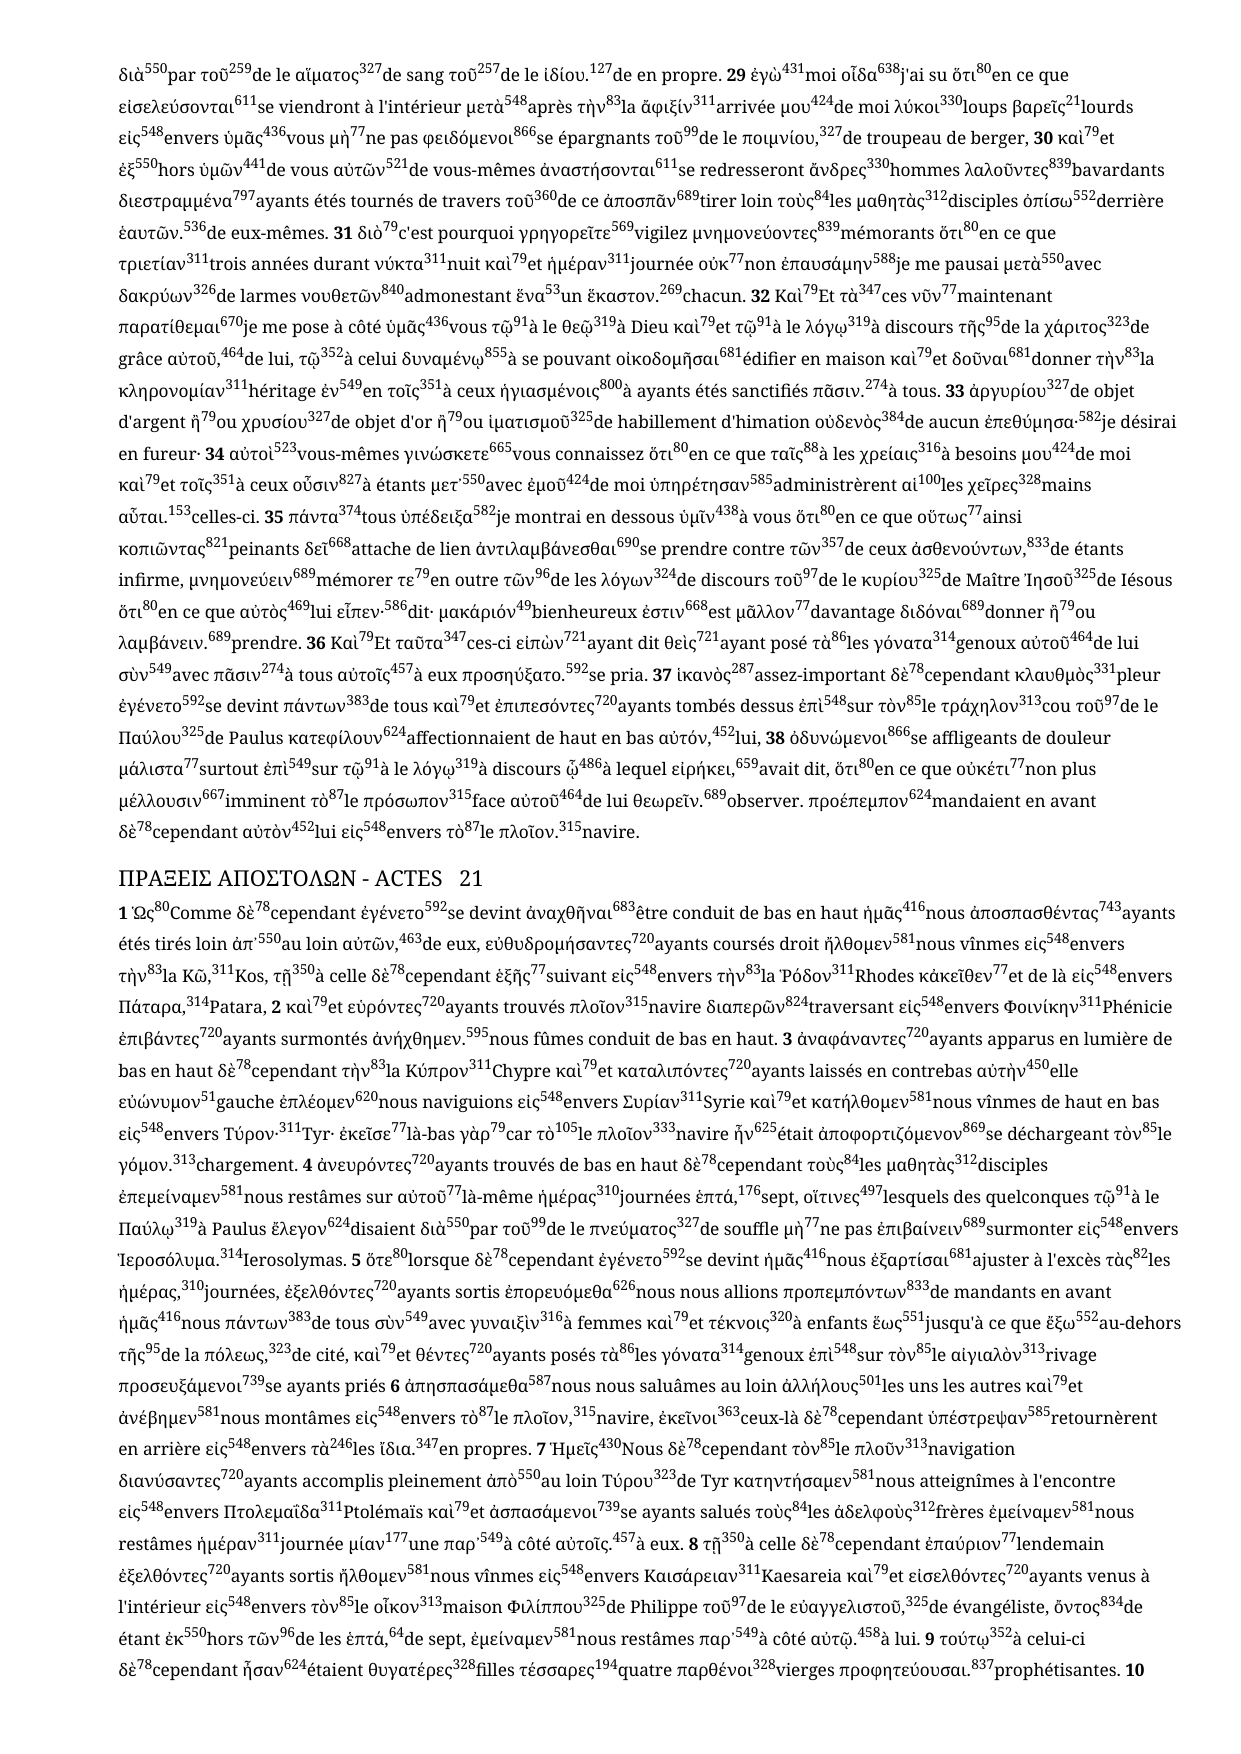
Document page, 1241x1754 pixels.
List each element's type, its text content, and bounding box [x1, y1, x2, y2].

text ΠΡΑΞΕΙΣ ΑΠΟΣΤΟΛΩΝ - ACTES 21 [118, 863, 1181, 892]
text 1 Ὡς80Comme δὲ78cependant ἐγένετο592se devint ἀναχθῆναι683être conduit de bas en haut ἡμᾶς416nous ἀποσπασθέντας743ayants étés tirés loin ἀπ᾽550au loin αὐτῶν,463de eux, εὐθυδρομήσαντες720ayants coursés droit ἤλθομεν581nous vînmes εἰς548envers τὴν83la Κῶ,311Kos, τῇ350à celle δὲ78cependant ἑξῆς77suivant εἰς548envers τὴν83la Ῥόδον311Rhodes κἀκεῖθεν77et de là εἰς548envers Πάταρα,314Patara, 2 καὶ79et εὑρόντες720ayants trouvés πλοῖον315navire διαπερῶν824traversant εἰς548envers Φοινίκην311Phénicie ἐπιβάντες720ayants surmontés ἀνήχθημεν.595nous fûmes conduit de bas en haut. 3 ἀναφάναντες720ayants apparus en lumière de bas en haut δὲ78cependant τὴν83la Κύπρον311Chypre καὶ79et καταλιπόντες720ayants laissés en contrebas αὐτὴν450elle εὐώνυμον51gauche ἐπλέομεν620nous naviguions εἰς548envers Συρίαν311Syrie καὶ79et κατήλθομεν581nous vînmes de haut en bas εἰς548envers Τύρον·311Tyr· ἐκεῖσε77là-bas γὰρ79car τὸ105le πλοῖον333navire ἦν625était ἀποφορτιζόμενον869se déchargeant τὸν85le γόμον.313chargement. 4 ἀνευρόντες720ayants trouvés de bas en haut δὲ78cependant τοὺς84les μαθητὰς312disciples ἐπεμείναμεν581nous restâmes sur αὐτοῦ77là-même ἡμέρας310journées ἑπτά,176sept, οἵτινες497lesquels des quelconques τῷ91à le Παύλῳ319à Paulus ἔλεγον624disaient διὰ550par τοῦ99de le πνεύματος327de souffle μὴ77ne pas ἐπιβαίνειν689surmonter εἰς548envers Ἱεροσόλυμα.314Ierosolymas. 5 ὅτε80lorsque δὲ78cependant ἐγένετο592se devint ἡμᾶς416nous ἐξαρτίσαι681ajuster à l'excès τὰς82les ἡμέρας,310journées, ἐξελθόντες720ayants sortis ἐπορευόμεθα626nous nous allions προπεμπόντων833de mandants en avant ἡμᾶς416nous πάντων383de tous σὺν549avec γυναιξὶν316à femmes καὶ79et τέκνοις320à enfants ἕως551jusqu'à ce que ἔξω552au-dehors τῆς95de la πόλεως,323de cité, καὶ79et θέντες720ayants posés τὰ86les γόνατα314genoux ἐπὶ548sur τὸν85le αἰγιαλὸν313rivage προσευξάμενοι739se ayants priés 6 ἀπησπασάμεθα587nous nous saluâmes au loin ἀλλήλους501les uns les autres καὶ79et ἀνέβημεν581nous montâmes εἰς548envers τὸ87le πλοῖον,315navire, ἐκεῖνοι363ceux-là δὲ78cependant ὑπέστρεψαν585retournèrent en arrière εἰς548envers τὰ246les ἴδια.347en propres. 7 Ἡμεῖς430Nous δὲ78cependant τὸν85le πλοῦν313navigation διανύσαντες720ayants accomplis pleinement ἀπὸ550au loin Τύρου323de Tyr κατηντήσαμεν581nous atteignîmes à l'encontre εἰς548envers Πτολεμαΐδα311Ptolémaïs καὶ79et ἀσπασάμενοι739se ayants salués τοὺς84les ἀδελφοὺς312frères ἐμείναμεν581nous restâmes ἡμέραν311journée μίαν177une παρ᾽549à côté αὐτοῖς.457à eux. 8 τῇ350à celle δὲ78cependant ἐπαύριον77lendemain ἐξελθόντες720ayants sortis ἤλθομεν581nous vînmes εἰς548envers Καισάρειαν311Kaesareia καὶ79et εἰσελθόντες720ayants venus à l'intérieur εἰς548envers τὸν85le οἶκον313maison Φιλίππου325de Philippe τοῦ97de le εὐαγγελιστοῦ,325de évangéliste, ὄντος834de étant ἐκ550hors τῶν96de les ἑπτά,64de sept, ἐμείναμεν581nous restâmes παρ᾽549à côté αὐτῷ.458à lui. 9 τούτῳ352à celui-ci δὲ78cependant ἦσαν624étaient θυγατέρες328filles τέσσαρες194quatre παρθένοι328vierges προφητεύουσαι.837prophétisantes. 10 Ἐπιμενόντων833de Restants sur δὲ78cependant ἡμέρας310journées πλείους1plus nombreusement κατῆλθέν586vint de haut en bas τις287un quelconque ἀπὸ550au loin τῆς95de la Ἰουδαίας323de Ioudaia προφήτης331prophète ὀνόματι321à nom Ἅγαβος,331Agabus, 11 καὶ79et ἐλθὼν721ayant venu πρὸς548vers ἡμᾶς416nous καὶ79et ἄρας721ayant levé τὴν83la ζώνην311ceinture τοῦ97de le Παύλου,325de Paulus, δήσας721ayant attaché de lien ἑαυτοῦ537de lui-même τοὺς84les πόδας312pieds καὶ79et τὰς82les χεῖρας310mains εἶπεν·586dit· τάδε347cependant ceux-ci λέγει668dit τὸ105le πνεῦμα333souffle τὸ105le ἅγιον·24saint· τὸν85le ἄνδρα313homme οὗ492de lequel ἐστιν668est ἡ101la ζώνη329ceinture αὕτη,154celle-ci, οὕτως77ainsi δήσουσιν605attacheront de lien ἐν549en Ἰερουσαλὴμ317à Ierousalem οἱ102les Ἰουδαῖοι70Ioudaiens καὶ79et παραδώσουσιν605transmettront εἰς548envers χεῖρας310mains ἐθνῶν.326de ethnies. 12 ὡς80comme δὲ78cependant ἠκούσαμεν581nous écoutâmes ταῦτα,347ces-ci, παρεκαλοῦμεν620nous appelions à côté ἡμεῖς430nous τε79en outre καὶ79et οἱ102les ἐντόπιοι70résidents τοῦ360de ce μὴ77ne pas ἀναβαίνειν689monter αὐτὸν452lui εἰς548envers Ἰερουσαλήμ.311Ierousalem. 13 τότε77alors ἀπεκρίθη600fut répondu ὁ103le Παῦλος·331Paulus· τί399quel ποιεῖτε665vous faites κλαίοντες839pleurants καὶ79et συνθρύπτοντές839brisants ensemble μου424de moi τὴν83la καρδίαν;311coeur; ἐγὼ431moi γὰρ79car οὐ77non μόνον77seulement δεθῆναι683être attaché de lien ἀλλὰ79mais καὶ77aussi ἀποθανεῖν681mourir loin εἰς548envers Ἰερουσαλὴμ311Ierousalem ἑτοίμως77préparement ἔχω664j'ai ὑπὲρ550au-dessus τοῦ99de le ὀνόματος327de nom τοῦ97de le κυρίου325de Maître Ἰησοῦ.325de Iésous. 14 μὴ77ne pas πειθομένου885de étant persuadé δὲ78cependant αὐτοῦ464de lui ἡσυχάσαμεν581nous tranquillisâmes εἰπόντες·720ayants dits· τοῦ97de le κυρίου325de Maître τὸ105le θέλημα333volonté γινέσθω.576se devienne. 15 Μετὰ548Après δὲ78cependant τὰς82les ἡμέρας310journées ταύτας135celles-ci ἐπισκευασάμενοι739se ayants équipés sur ἀνεβαίνομεν620nous montions εἰς548envers Ἱεροσόλυμα·314Ierosolymas· 16 συνῆλθον585vinrent ensemble δὲ78cependant καὶ77aussi τῶν96de les μαθητῶν324de disciples ἀπὸ550au loin Καισαρείας323de Kaesareia σὺν549avec ἡμῖν,419à nous, ἄγοντες839conduisants παρ᾽549à côté ᾧ486à lequel ξενισθῶμεν906que nous soyons traité en étrangers Μνάσωνί319à Mnason τινι275à un quelconque Κυπρίῳ,319à Chypriote, ἀρχαίῳ10à originaire μαθητῇ.319à disciple. 17 Γενομένων733de Se ayants devenus δὲ78cependant ἡμῶν423de nous εἰς548envers Ἱεροσόλυμα314Ierosolymas ἀσμένως77joyeusement ἀπεδέξαντο591se acceptèrent loin ἡμᾶς416nous οἱ102les ἀδελφοί.330frères. 18 Τῇ350à Celle δὲ78cependant ἐπιούσῃ826à survenante εἰσῄει625entrait ὁ103le Παῦλος331Paulus σὺν549avec ἡμῖν419à nous πρὸς548vers Ἰάκωβον,313Iakobos, πάντες389tous τε79en outre παρεγένοντο591se devinrent à côté οἱ102les πρεσβύτεροι.70plus anciens. 19 καὶ79et ἀσπασάμενος740se ayant salué αὐτοὺς451eux ἐξηγεῖτο631se racontait καθ᾽548selon ἓν55un ἕκαστον,271chacun, ὧν493de lesquels ἐποίησεν586fit ὁ103le θεὸς331Dieu ἐν549en τοῖς92à les ἔθνεσιν320à ethnies διὰ550par τῆς95de la διακονίας323de service αὐτοῦ.464de lui. 20 Οἱ468Ceux δὲ78cependant ἀκούσαντες720ayants écoutés ἐδόξαζον624glorifiaient τὸν85le θεὸν313Dieu εἶπόν585dirent τε79en outre αὐτῷ·458à lui· θεωρεῖς,666tu observes, ἀδελφέ,337frère, πόσαι171combien grandes? μυριάδες328myriades εἰσὶν667sont ἐν549en τοῖς90à les Ἰουδαίοις58à Ioudaiens τῶν357de ceux πεπιστευκότων777de ayants crus καὶ79et πάντες286tous ζηλωταὶ330zélotes τοῦ97de le νόμου325de loi ὑπάρχουσιν·667subsistent· 21 κατηχήθησαν599furent catéchisé δὲ78cependant περὶ550autour σοῦ442de toi ὅτι80en ce que ἀποστασίαν311apostasie διδάσκεις666tu enseignes ἀπὸ550au loin Μωϋσέως325de Môusês τοὺς345ceux κατὰ548selon τὰ86les ἔθνη314ethnies πάντας268tous Ἰουδαίους52Ioudaiens λέγων840disant μὴ77ne pas περιτέμνειν689circoncire αὐτοὺς451eux τὰ246les τέκνα314enfants μηδὲ79ni cependant τοῖς92à les ἔθεσιν320à coutumes περιπατεῖν.689piétiner autour. 22 τί412quel οὖν79donc ἐστιν;668est; πάντως77en tout cas ἀκούσονται611se écouteront ὅτι80en ce que ἐλήλυθας.640tu as venu. 23 τοῦτο348ce-ci οὖν79donc ποίησον554fais ὅ482lequel σοι439à toi λέγομεν·663nous disons· εἰσὶν667sont ἡμῖν419à nous ἄνδρες330hommes τέσσαρες196quatre εὐχὴν311souhait ἔχοντες839ayants ἐφ᾽550sur ἑαυτῶν.536de eux-mêmes. 24 τούτους345ceux-ci παραλαβὼν721ayant pris à côté ἁγνίσθητι563sois consacré σὺν549avec αὐτοῖς457à eux καὶ79et δαπάνησον554dépense ἐπ᾽549sur αὐτοῖς457à eux ἵνα80afin que ξυρήσονται611se raseront τὴν243la κεφαλήν,311tête, καὶ79et γνώσονται611se connaîtront πάντες389tous ὅτι80en ce que ὧν493de lesquels κατήχηνται653ont été catéchisés περὶ550autour σοῦ442de toi οὐδέν392aucun ἐστιν668est ἀλλὰ79mais στοιχεῖς666tu avances en ligne καὶ77aussi αὐτὸς524toi-même φυλάσσων840gardiennant τὸν85le νόμον.313loi. 25 περὶ550autour δὲ78cependant τῶν98de les πεπιστευκότων779de ayants crus ἐθνῶν326de ethnies ἡμεῖς430nous ἀπεστείλαμεν581nous envoyâmes κρίναντες720ayants jugés φυλάσσεσθαι690se gardienner αὐτοὺς451eux τό87le τε79en outre εἰδωλόθυτον55idolothyte καὶ79et αἷμα315sang καὶ79et πνικτὸν55étouffé καὶ79et πορνείαν.311pornation. 26 Τότε77Alors ὁ103le Παῦλος331Paulus παραλαβὼν721ayant pris à côté τοὺς84les ἄνδρας312hommes τῇ89à la ἐχομένῃ853à se ayante ἡμέρᾳ317à journée σὺν549avec αὐτοῖς457à eux ἁγνισθείς,760ayant été consacré, εἰσῄει625entrait εἰς548envers τὸ87le ἱερὸν315sanctuaire διαγγέλλων840annonçant à travers τὴν83la ἐκπλήρωσιν311plénitude à l'excès τῶν94de les ἡμερῶν322de journées τοῦ97de le ἁγνισμοῦ325de consécration d'acte ἕως80jusqu'à ce que οὗ494de lequel προσηνέχθη600fut apporté ὑπὲρ550au-dessus ἑνὸς65de un ἑκάστου281de chacun αὐτῶν463de eux ἡ101la προσφορά.329offrande. 27 Ὡς80Comme δὲ78cependant ἔμελλον624imminaient αἱ100les ἑπτὰ194sept ἡμέραι328journées συντελεῖσθαι,692être achevé ensemble, οἱ102les ἀπὸ550au loin τῆς95de la Ἀσίας323de Asie Ἰουδαῖοι70Ioudaiens θεασάμενοι739se ayants contemplés αὐτὸν452lui ἐν549en τῷ93à le ἱερῷ321à sanctuaire συνέχεον624versaient ensemble dans la confusion πάντα269tout τὸν85le ὄχλον313foule καὶ79et ἐπέβαλον585surjetèrent ἐπ᾽548sur αὐτὸν452lui τὰς242les χεῖρας310mains 28 κράζοντες·839croassants· ἄνδρες336hommes Ἰσραηλῖται,336Israélites, βοηθεῖτε·569aidez· οὗτός364celui-ci ἐστιν668est ὁ103le ἄνθρωπος331être humain ὁ498celui κατὰ550contre τοῦ97de le λαοῦ325de peuple καὶ79et τοῦ97de le νόμου325de loi καὶ79et τοῦ97de le τόπου325de lieu τούτου150de celui-ci πάντας372tous πανταχῇ77partout διδάσκων,840enseignant, ἔτι77encore τε79en outre καὶ77aussi Ἕλληνας312Hellèns εἰσήγαγεν586conduisit à l'intérieur εἰς548envers τὸ87le ἱερὸν315sanctuaire καὶ79et κεκοίνωκεν642a rendu commun τὸν85le ἅγιον4saint τόπον313lieu τοῦτον.138celui-ci. 29 ἦσαν624étaient γὰρ79car προεωρακότες782ayants vus en avant Τρόφιμον313Trophimos τὸν85le Ἐφέσιον4Éphésien ἐν549en τῇ89à la πόλει317à cité σὺν549avec αὐτῷ,458à lui, ὃν480lequel ἐνόμιζον624faisaient loi ὅτι80en ce que εἰς548envers τὸ87le ἱερὸν315sanctuaire εἰσήγαγεν586conduisit à l'intérieur ὁ103le Παῦλος.331Paulus. 30 ἐκινήθη600fut bougé τε79en outre ἡ101la πόλις329cité ὅλη285toute entière καὶ79et ἐγένετο592se devint συνδρομὴ329course ensemble τοῦ97de le λαοῦ,325de peuple, καὶ79et ἐπιλαβόμενοι739se ayants emparés τοῦ97de le Παύλου325de Paulus εἷλκον624tiraient αὐτὸν452lui ἔξω552au-dehors τοῦ99de le ἱεροῦ327de sanctuaire καὶ79et εὐθέως77directement ἐκλείσθησαν599furent fermé à clef αἱ100les θύραι.328portes. 31 Ζητούντων833de Cherchants τε79en outre αὐτὸν452lui ἀποκτεῖναι681tuer catégoriquement ἀνέβη586monta φάσις329déclaration τῷ91à le χιλιάρχῳ319à chiliarque τῆς95de la σπείρης323de spirale ὅτι80en ce que ὅλη388toute entière συγχύννεται680est versé ensemble dans la confusion Ἰερουσαλήμ.329Ierousalem. 32 ὃς498lequel ἐξαυτῆς77immédiatement παραλαβὼν721ayant pris à côté στρατιώτας312soldats καὶ79et ἑκατοντάρχας312chefs de cent κατέδραμεν586courut de haut en bas ἐπ᾽548sur αὐτούς,451eux, οἱ363ceux δὲ78cependant ἰδόντες720ayants vus τὸν85le χιλίαρχον313chiliarque καὶ79et τοὺς84les στρατιώτας312soldats ἐπαύσαντο591se pausèrent τύπτοντες839tapants τὸν85le Παῦλον.313Paulus. 33 τότε77alors ἐγγίσας721ayant approché ὁ103le χιλίαρχος331chiliarque ἐπελάβετο592se empara αὐτοῦ464de lui καὶ79et ἐκέλευσεν586ordonna δεθῆναι683être attaché de lien ἁλύσεσιν316à chaînes δυσίν,182à deux, καὶ79et ἐπυνθάνετο631se enquérait τίς410quel εἴη700que soit καὶ79et τί399quel ἐστιν668est πεποιηκώς.783ayant fait. 34 ἄλλοι389autres δὲ78cependant ἄλλο375autre τι271un quelconque ἐπεφώνουν624voixaient sur ἐν549en τῷ91à le ὄχλῳ.319à foule. μὴ77ne pas δυναμένου861de se pouvant δὲ78cependant αὐτοῦ464de lui γνῶναι681connaître τὸ87le ἀσφαλὲς55sécurisant διὰ548par le fait de τὸν85le θόρυβον313tumulte ἐκέλευσεν586ordonna ἄγεσθαι692être conduit αὐτὸν452lui εἰς548envers τὴν83la παρεμβολήν.311installation de côté. 35 ὅτε80lorsque δὲ78cependant ἐγένετο592se devint ἐπὶ548sur τοὺς84les ἀναβαθμούς,312degrés, συνέβη586arriva avec βαστάζεσθαι692être mis en charge αὐτὸν452lui ὑπὸ550sous τῶν96de les στρατιωτῶν324de soldats διὰ548par le fait de τὴν83la βίαν311violence τοῦ97de le ὄχλου,325de foule, 36 ἠκολούθει625suivait γὰρ79car τὸ105le πλῆθος333multitude τοῦ97de le λαοῦ325de peuple κράζοντες·839croassants· αἶρε570lève αὐτόν.452lui. 37 Μέλλων840Imminant τε79en outre εἰσάγεσθαι692être conduit à l'intérieur εἰς548envers τὴν83la παρεμβολὴν311installation de côté ὁ103le Παῦλος331Paulus λέγει668dit τῷ91à le χιλιάρχῳ·319à chiliarque· εἰ340si ἔξεστίν668est permis μοι420à moi εἰπεῖν681dire τι375un quelconque πρὸς548vers σέ;437toi; ὁ469celui δὲ78cependant ἔφη·625déclarait· Ἑλληνιστὶ77En Helléniste γινώσκεις;666tu connais; 38 οὐκ77non ἄρα77par conséquent σὺ448toi εἶ666tu es ὁ103le Αἰγύπτιος71Égyptien ὁ498celui πρὸ550d'avant τούτων147de celles-ci τῶν94de les ἡμερῶν322de journées ἀναστατώσας721ayant dérangé καὶ79et ἐξαγαγὼν721ayant conduit dehors εἰς548envers τὴν83la ἔρημον51déserte τοὺς84les τετρακισχιλίους178quatre mille ἄνδρας312hommes τῶν96de les σικαρίων;324de sicaires; 39 εἶπεν586dit δὲ78cependant ὁ103le Παῦλος·331Paulus· ἐγὼ431moi ἄνθρωπος331être humain μέν79certes εἰμι664je suis Ἰουδαῖος,22Ioudaien, Ταρσεὺς331De Tarse τῆς95de la Κιλικίας,323de Cilicie, οὐκ77non ἀσήμου14de insignifiante πόλεως323de cité πολίτης·331citoyen· δέομαι670je m'attache de lien δέ78cependant σου,442de toi, ἐπίτρεψόν554permets μοι420à moi λαλῆσαι681bavarder πρὸς548vers τὸν85le λαόν.313peuple. 40 ἐπιτρέψαντος716de ayant permis δὲ78cependant αὐτοῦ464de lui ὁ103le Παῦλος331Paulus ἑστὼς783ayant dressé ἐπὶ550sur τῶν96de les ἀναβαθμῶν324de degrés κατέσεισεν586secoua de haut en bas τῇ249à la χειρὶ317à main τῷ91à le λαῷ.319à peuple. πολλῆς279de nombreuse δὲ78cependant σιγῆς323de silence γενομένης732de se ayante devenue προσεφώνησεν586voixa auprès τῇ249à la Ἑβραΐδι8à Hébraïque διαλέκτῳ317à dialecte λέγων·840disant· [118, 897, 1181, 1682]
text 1 Μετὰ548Après δὲ78cependant τὸ348ce παύσασθαι682se pauser τὸν85le θόρυβον313tumulte μεταπεμψάμενος740se ayant mandé au-delà ὁ103le Παῦλος331Paulus τοὺς84les μαθητὰς312disciples καὶ79et παρακαλέσας,721ayant appelé à côté, ἀσπασάμενος740se ayant salué ἐξῆλθεν586sortit πορεύεσθαι690se aller εἰς548envers Μακεδονίαν.311Macédoine. 2 διελθὼν721ayant passé à travers δὲ78cependant τὰ86les μέρη314parts ἐκεῖνα139ces-là καὶ79et παρακαλέσας721ayant appelé à côté αὐτοὺς451eux λόγῳ319à discours πολλῷ275à nombreux ἦλθεν586vint εἰς548envers τὴν83la Ἑλλάδα311Hellas 3 ποιήσας721ayant fait τε79en outre μῆνας312mois τρεῖς·178trois· γενομένης732de se ayante devenue ἐπιβουλῆς323de complot αὐτῷ458à lui ὑπὸ550sous τῶν96de les Ἰουδαίων64de Ioudaiens μέλλοντι828à imminant ἀνάγεσθαι692être conduit de bas en haut εἰς548envers τὴν83la Συρίαν,311Syrie, ἐγένετο592se devint γνώμης323de opinion τοῦ360de ce ὑποστρέφειν689retourner en arrière διὰ550par Μακεδονίας.323de Macédoine. 4 συνείπετο631se accompagnait δὲ78cependant αὐτῷ458à lui Σώπατρος331Sopatros Πύρρου325de Pyrrhus Βεροιαῖος,71De Bérée, Θεσσαλονικέων324de Thessaloniciens δὲ78cependant Ἀρίσταρχος331Aristarque καὶ79et Σεκοῦνδος,331Sekoundos, καὶ79et Γάϊος331Gaios Δερβαῖος71Derbéen καὶ79et Τιμόθεος,331Timotheos, Ἀσιανοὶ330Asiatiques δὲ78cependant Τύχικος331Tuchikos καὶ79et Τρόφιμος.331Trophimos. 5 οὗτοι363ceux-ci δὲ78cependant προσελθόντες720ayants venus vers ἔμενον624restaient ἡμᾶς416nous ἐν549en Τρῳάδι,317à Troas, 6 ἡμεῖς430nous δὲ78cependant ἐξεπλεύσαμεν581nous naviguâmes dehors μετὰ548après τὰς82les ἡμέρας310journées τῶν98de les ἀζύμων66de sans levains ἀπὸ550au loin Φιλίππων324de Philippes καὶ79et ἤλθομεν581nous vînmes πρὸς548vers αὐτοὺς451eux εἰς548envers τὴν83la Τρῳάδα311Troas ἄχρι552jusqu'à l'extrémité ἡμερῶν322de journées πέντε,188de cinq, οὗ77où διετρίψαμεν581nous grattâmes à travers ἡμέρας310journées ἑπτά.176sept. 7 Ἐν549En δὲ78cependant τῇ89à la μιᾷ57à une τῶν98de les σαββάτων326de sabbats συνηγμένων806de ayants étés menés ensemble ἡμῶν423de nous κλάσαι681casser ἄρτον,313pain, ὁ103le Παῦλος331Paulus διελέγετο631se dialoguait αὐτοῖς457à eux μέλλων840imminant ἐξιέναι689aller dehors τῇ350à celle ἐπαύριον,77lendemain, παρέτεινέν625prolongeait τε79en outre τὸν85le λόγον313discours μέχρι552jusqu'à μεσονυκτίου.327de minuit. 8 ἦσαν624étaient δὲ78cependant λαμπάδες328lampes ἱκαναὶ19assez-importantes ἐν549en τῷ93à le ὑπερῴῳ321à partie au-dessus οὗ77où ἦμεν620nous étions συνηγμένοι.812ayants étés menés ensemble. 9 καθεζόμενος867se siégeant δέ78cependant τις287un quelconque νεανίας331adolescent ὀνόματι321à nom Εὔτυχος331Eutuchos ἐπὶ550sur τῆς95de la θυρίδος,323de fenêtre, καταφερόμενος891étant porté de haut en bas ὕπνῳ319à sommeil βαθεῖ10à profond διαλεγομένου861de se dialoguant τοῦ97de le Παύλου325de Paulus ἐπὶ548sur πλεῖον,73plus nombreusement, κατενεχθεὶς760ayant été porté de haut en bas ἀπὸ550au loin τοῦ97de le ὕπνου325de sommeil ἔπεσεν586tomba ἀπὸ550au loin τοῦ99de le τριστέγου327de troisième toiture κάτω77vers le bas καὶ79et ἤρθη600fut levé νεκρός.71mort. 10 καταβὰς721ayant descendu δὲ78cependant ὁ103le Παῦλος331Paulus ἐπέπεσεν586tomba dessus αὐτῷ458à lui καὶ79et συμπεριλαβὼν721ayant pris autour avec εἶπεν·586dit· μὴ77ne pas θορυβεῖσθε,577soyez tumultués, ἡ101la γὰρ79car ψυχὴ329âme αὐτοῦ464de lui ἐν549en αὐτῷ458à lui ἐστιν.668est. 11 ἀναβὰς721ayant monté δὲ78cependant καὶ79et κλάσας721ayant cassé τὸν85le ἄρτον313pain καὶ79et γευσάμενος740se ayant goûté ἐφ᾽548sur ἱκανόν53assez-important τε79en outre ὁμιλήσας721ayant conversé ἄχρι552jusqu'à l'extrémité αὐγῆς,323de irradiation, οὕτως77ainsi ἐξῆλθεν.586sortit. 12 ἤγαγον585conduisirent δὲ78cependant τὸν85le παῖδα313jeune servant ζῶντα822vivant καὶ79et παρεκλήθησαν599furent appelé à côté οὐ77non μετρίως.77mesurément. 13 Ἡμεῖς430Nous δὲ78cependant προελθόντες720ayants venus devant ἐπὶ548sur τὸ87le πλοῖον315navire ἀνήχθημεν595nous fûmes conduit de bas en haut ἐπὶ548sur τὴν83la Ἆσσον311Assos ἐκεῖθεν77de là μέλλοντες839imminants ἀναλαμβάνειν689prendre de bas en haut τὸν85le Παῦλον·313Paulus· οὕτως77ainsi γὰρ79car διατεταγμένος792se ayant ordonné au-travers ἦν625était μέλλων840imminant αὐτὸς542lui-même πεζεύειν.689voyager à pied. 14 ὡς80comme δὲ78cependant συνέβαλλεν625jetait ensemble ἡμῖν419à nous εἰς548envers τὴν83la Ἆσσον,311Assos, ἀναλαβόντες720ayants pris de bas en haut αὐτὸν452lui ἤλθομεν581nous vînmes εἰς548envers Μιτυλήνην,311Mytilène, 15 κἀκεῖθεν77et de là ἀποπλεύσαντες720ayants navigués au loin τῇ350à celle ἐπιούσῃ826à survenante κατηντήσαμεν581nous atteignîmes à l'encontre ἄντικρυς552contre face Χίου,323de Chios, τῇ89à la δὲ78cependant ἑτέρᾳ376à autre-différente παρεβάλομεν581nous jetâmes à côté εἰς548envers Σάμον,311Samos, τῇ350à celle δὲ78cependant ἐχομένῃ853à se ayante ἤλθομεν581nous vînmes εἰς548envers Μίλητον.311Milet. 16 κεκρίκει659avait jugé γὰρ79car ὁ103le Παῦλος331Paulus παραπλεῦσαι681naviguer à côté τὴν83la Ἔφεσον,311Éphèse, ὅπως80de telle manière que μὴ77ne pas γένηται905que se devienne αὐτῷ458à lui χρονοτριβῆσαι681passer du temps sur sentier ἐν549en τῇ89à la Ἀσίᾳ·317à Asie· ἔσπευδεν625hâtait γὰρ79car εἰ80si δυνατὸν49puissant εἴη700que soit αὐτῷ458à lui τὴν83la ἡμέραν311journée τῆς95de la πεντηκοστῆς323de pentecôte γενέσθαι682se devenir εἰς548envers Ἱεροσόλυμα.314Ierosolymas. 17 Ἀπὸ550Au loin δὲ78cependant τῆς95de la Μιλήτου323de Milet πέμψας721ayant mandé εἰς548envers Ἔφεσον311Éphèse μετεκαλέσατο592se appela avec au-delà τοὺς84les πρεσβυτέρους52plus anciens τῆς95de la ἐκκλησίας.323de église. 18 ὡς80comme δὲ78cependant παρεγένοντο591se devinrent à côté πρὸς548vers αὐτὸν452lui εἶπεν586dit αὐτοῖς·457à eux· Ὑμεῖς447Vous ἐπίστασθε,671vous vous établissez sûrement, ἀπὸ550au loin πρώτης209de première ἡμέρας323de journée ἀφ᾽550au loin ἧς490de laquelle ἐπέβην582je surmontai εἰς548envers τὴν83la Ἀσίαν,311Asie, πῶς77comment? μεθ᾽550avec ὑμῶν441de vous τὸν85le πάντα269tout χρόνον313temps ἐγενόμην,588je me devins, 19 δουλεύων840étant esclave τῷ91à le κυρίῳ319à Maître μετὰ550avec πάσης279de toute ταπεινοφροσύνης323de basse émotion καὶ79et δακρύων326de larmes καὶ79et πειρασμῶν324de tentations τῶν357de ceux συμβάντων715de ayants arrivés avec μοι420à moi ἐν549en ταῖς88à les ἐπιβουλαῖς316à complots τῶν96de les Ἰουδαίων,64de Ioudaiens, 20 ὡς77comme οὐδὲν375aucun ὑπεστειλάμην588je me soustrayai τῶν359de ces συμφερόντων835de étants opportun τοῦ360de ce μὴ77ne pas ἀναγγεῖλαι681annoncer de bas en haut ὑμῖν438à vous καὶ79et διδάξαι681enseigner ὑμᾶς436vous δημοσίᾳ57à publique καὶ79et κατ᾽548selon οἴκους,312maisons, 21 διαμαρτυρόμενος867se passant témoignage Ἰουδαίοις58à Ioudaiens τε79en outre καὶ79et Ἕλλησιν318à Hellèns τὴν344celle εἰς548envers θεὸν313Dieu μετάνοιαν311transintelligence καὶ79et πίστιν311croyance εἰς548envers τὸν85le κύριον313Maître ἡμῶν423de nous Ἰησοῦν.313Iésous. 22 Καὶ79Et νῦν77maintenant ἰδοὺ306voici δεδεμένος813ayant été attaché de lien ἐγὼ431moi τῷ93à le πνεύματι321à souffle πορεύομαι670je me vais εἰς548envers Ἰερουσαλὴμ311Ierousalem τὰ347ces ἐν549en αὐτῇ456à elle συναντήσοντά763qui rencontreront avec μοι420à moi μὴ77ne pas εἰδώς,783ayant su, 23 πλὴν79toutefois ὅτι80en ce que τὸ105le πνεῦμα333souffle τὸ105le ἅγιον24saint κατὰ548selon πόλιν311cité διαμαρτύρεταί674se passe témoignage μοι420à moi λέγον842disant ὅτι80en ce que δεσμὰ332liens καὶ79et θλίψεις328oppressions με417moi μένουσιν.667restent. 24 ἀλλ᾽79mais οὐδενὸς281de aucun λόγου325de discours ποιοῦμαι670je me fais τὴν83la ψυχὴν311âme τιμίαν51de valeur ἐμαυτῷ509à moi-même ὡς80comme τελειῶσαι681perfectionner τὸν85le δρόμον313course μου424de moi καὶ79et τὴν83la διακονίαν311service ἣν478laquelle ἔλαβον582je pris παρὰ550à côté τοῦ97de le κυρίου325de Maître Ἰησοῦ,325de Iésous, διαμαρτύρασθαι682se passer témoignage τὸ87le εὐαγγέλιον315évangile τῆς95de la χάριτος323de grâce τοῦ97de le θεοῦ.325de Dieu. 25 Καὶ79Et νῦν77maintenant ἰδοὺ306voici ἐγὼ431moi οἶδα638j'ai su ὅτι80en ce que οὐκέτι77non plus ὄψεσθε609vous vous verrez τὸ87le πρόσωπόν315face μου424de moi ὑμεῖς447vous πάντες286tous ἐν549en οἷς485à lesquels διῆλθον582je passai à travers κηρύσσων840annonçant τὴν83la βασιλείαν.311royauté. 26 διότι80parce que μαρτύρομαι670je me rends témoignage ὑμῖν438à vous ἐν549en τῇ89à la σήμερον77aujourd'hui ἡμέρᾳ317à journée ὅτι80en ce que καθαρός47pur εἰμι664je suis ἀπὸ550au loin τοῦ99de le αἵματος327de sang πάντων·383de tous· 27 οὐ77non γὰρ79car ὑπεστειλάμην588je me soustrayai τοῦ360de ce μὴ77ne pas ἀναγγεῖλαι681annoncer de bas en haut πᾶσαν267toute τὴν83la βουλὴν311dessein τοῦ97de le θεοῦ325de Dieu ὑμῖν.438à vous. 28 προσέχετε569attenez ἑαυτοῖς519à vous-mêmes καὶ79et παντὶ277à tout τῷ93à le ποιμνίῳ,321à troupeau de berger, ἐν549en ᾧ488à lequel ὑμᾶς436vous τὸ105le πνεῦμα333souffle τὸ105le ἅγιον24saint ἔθετο592se posa ἐπισκόπους312superviseurs ποιμαίνειν689berger τὴν83la ἐκκλησίαν311église τοῦ97de le θεοῦ,325de Dieu, ἣν478laquelle περιεποιήσατο592se produisit autour διὰ550par τοῦ259de le αἵματος327de sang τοῦ257de le ἰδίου.127de en propre. 29 ἐγὼ431moi οἶδα638j'ai su ὅτι80en ce que εἰσελεύσονται611se viendront à l'intérieur μετὰ548après τὴν83la ἄφιξίν311arrivée μου424de moi λύκοι330loups βαρεῖς21lourds εἰς548envers ὑμᾶς436vous μὴ77ne pas φειδόμενοι866se épargnants τοῦ99de le ποιμνίου,327de troupeau de berger, 30 καὶ79et ἐξ550hors ὑμῶν441de vous αὐτῶν521de vous-mêmes ἀναστήσονται611se redresseront ἄνδρες330hommes λαλοῦντες839bavardants διεστραμμένα797ayants étés tournés de travers τοῦ360de ce ἀποσπᾶν689tirer loin τοὺς84les μαθητὰς312disciples ὀπίσω552derrière ἑαυτῶν.536de eux-mêmes. 31 διὸ79c'est pourquoi γρηγορεῖτε569vigilez μνημονεύοντες839mémorants ὅτι80en ce que τριετίαν311trois années durant νύκτα311nuit καὶ79et ἡμέραν311journée οὐκ77non ἐπαυσάμην588je me pausai μετὰ550avec δακρύων326de larmes νουθετῶν840admonestant ἕνα53un ἕκαστον.269chacun. 32 Καὶ79Et τὰ347ces νῦν77maintenant παρατίθεμαι670je me pose à côté ὑμᾶς436vous τῷ91à le θεῷ319à Dieu καὶ79et τῷ91à le λόγῳ319à discours τῆς95de la χάριτος323de grâce αὐτοῦ,464de lui, τῷ352à celui δυναμένῳ855à se pouvant οἰκοδομῆσαι681édifier en maison καὶ79et δοῦναι681donner τὴν83la κληρονομίαν311héritage ἐν549en τοῖς351à ceux ἡγιασμένοις800à ayants étés sanctifiés πᾶσιν.274à tous. 33 ἀργυρίου327de objet d'argent ἢ79ou χρυσίου327de objet d'or ἢ79ou ἱματισμοῦ325de habillement d'himation οὐδενὸς384de aucun ἐπεθύμησα·582je désirai en fureur· 34 αὐτοὶ523vous-mêmes γινώσκετε665vous connaissez ὅτι80en ce que ταῖς88à les χρείαις316à besoins μου424de moi καὶ79et τοῖς351à ceux οὖσιν827à étants μετ᾽550avec ἐμοῦ424de moi ὑπηρέτησαν585administrèrent αἱ100les χεῖρες328mains αὗται.153celles-ci. 35 πάντα374tous ὑπέδειξα582je montrai en dessous ὑμῖν438à vous ὅτι80en ce que οὕτως77ainsi κοπιῶντας821peinants δεῖ668attache de lien ἀντιλαμβάνεσθαι690se prendre contre τῶν357de ceux ἀσθενούντων,833de étants infirme, μνημονεύειν689mémorer τε79en outre τῶν96de les λόγων324de discours τοῦ97de le κυρίου325de Maître Ἰησοῦ325de Iésous ὅτι80en ce que αὐτὸς469lui εἶπεν·586dit· μακάριόν49bienheureux ἐστιν668est μᾶλλον77davantage διδόναι689donner ἢ79ou λαμβάνειν.689prendre. 36 Καὶ79Et ταῦτα347ces-ci εἰπὼν721ayant dit θεὶς721ayant posé τὰ86les γόνατα314genoux αὐτοῦ464de lui σὺν549avec πᾶσιν274à tous αὐτοῖς457à eux προσηύξατο.592se pria. 37 ἱκανὸς287assez-important δὲ78cependant κλαυθμὸς331pleur ἐγένετο592se devint πάντων383de tous καὶ79et ἐπιπεσόντες720ayants tombés dessus ἐπὶ548sur τὸν85le τράχηλον313cou τοῦ97de le Παύλου325de Paulus κατεφίλουν624affectionnaient de haut en bas αὐτόν,452lui, 38 ὀδυνώμενοι866se affligeants de douleur μάλιστα77surtout ἐπὶ549sur τῷ91à le λόγῳ319à discours ᾧ486à lequel εἰρήκει,659avait dit, ὅτι80en ce que οὐκέτι77non plus μέλλουσιν667imminent τὸ87le πρόσωπον315face αὐτοῦ464de lui θεωρεῖν.689observer. προέπεμπον624mandaient en avant δὲ78cependant αὐτὸν452lui εἰς548envers τὸ87le πλοῖον.315navire. [118, 59, 1181, 844]
